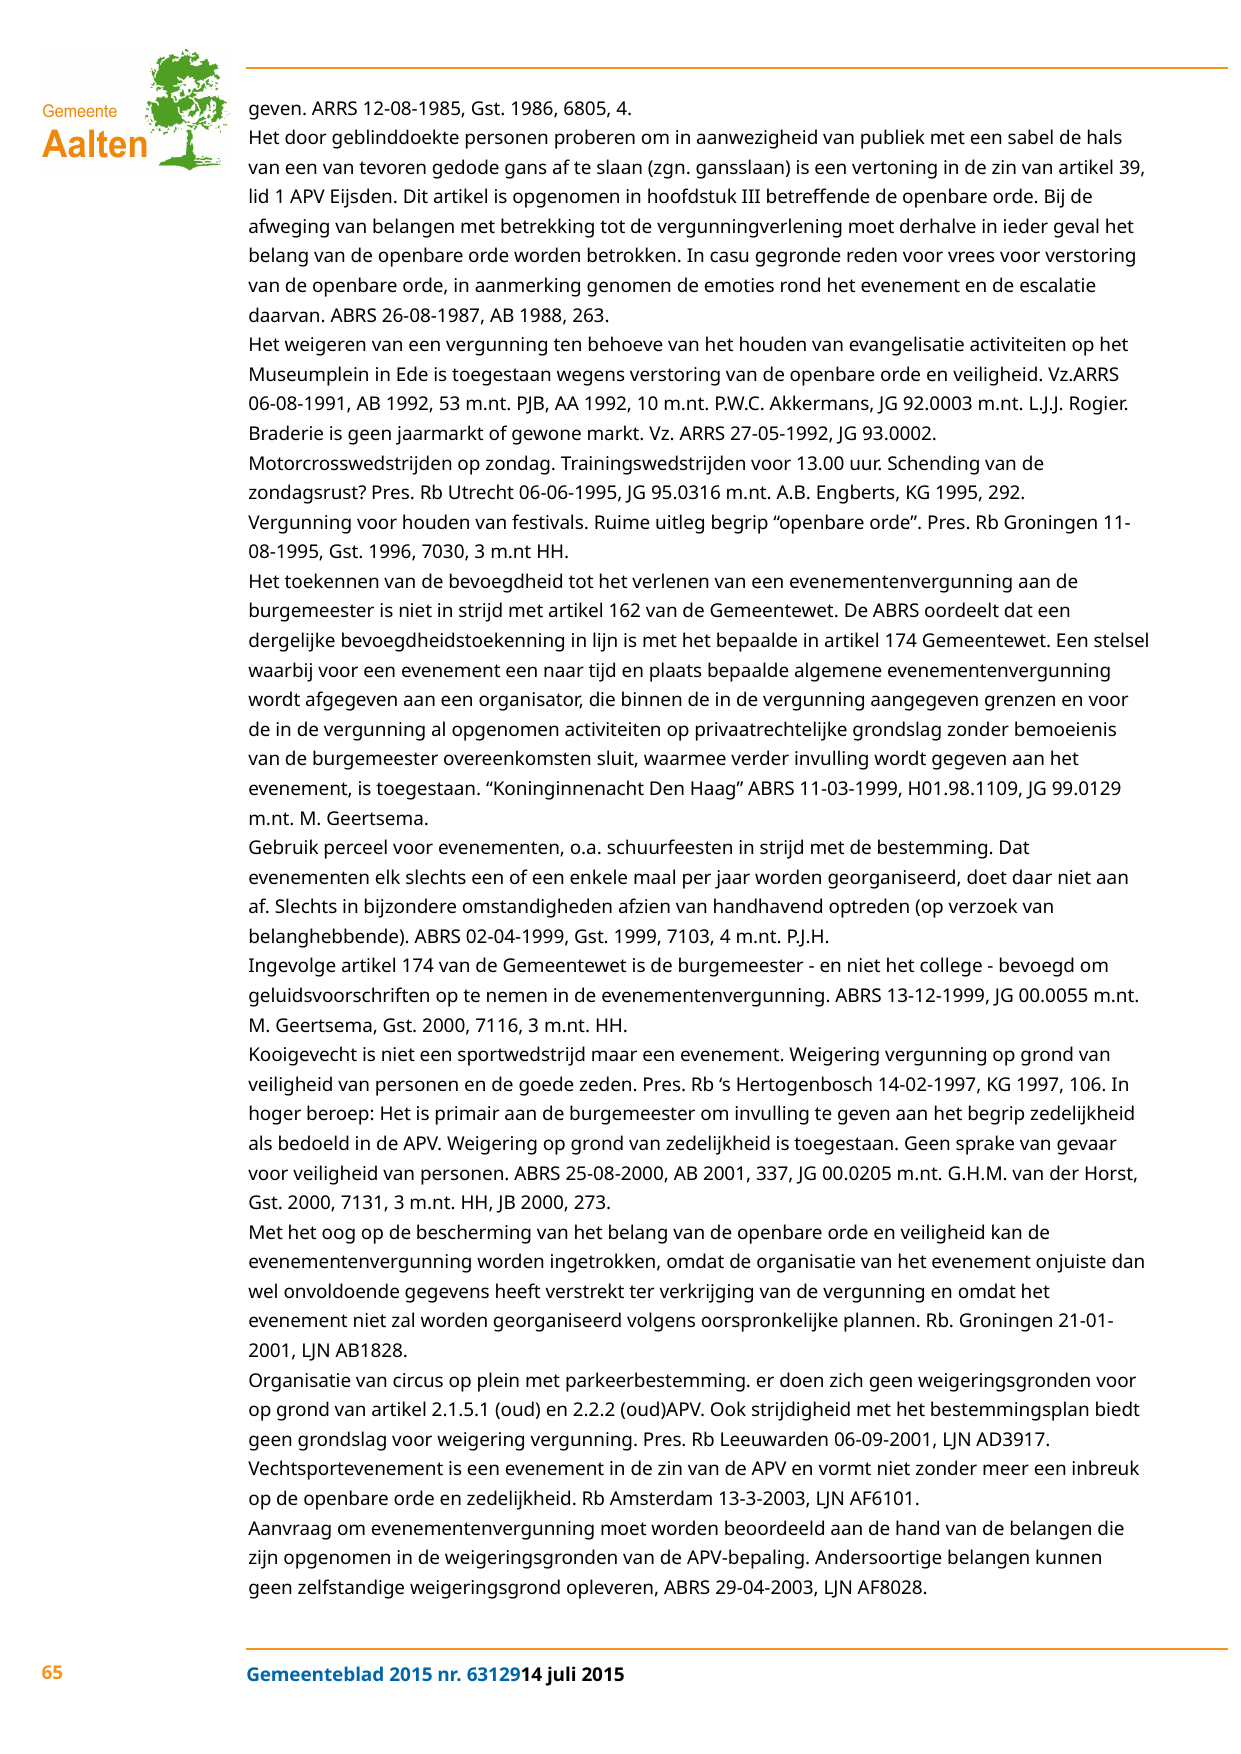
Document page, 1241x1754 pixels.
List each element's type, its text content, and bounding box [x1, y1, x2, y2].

text Organisatie van circus op plein met parkeerbestemming. er doen zich geen weigeringsgronden voor op grond van artikel 2.1.5.1 (oud) en 2.2.2 (oud)APV. Ook strijdigheid met het bestemmingsplan biedt geen grondslag voor weigering vergunning. Pres. Rb Leeuwarden 06-09-2001, LJN AD3917. [248, 1367, 1152, 1452]
text Braderie is geen jaarmarkt of gewone markt. Vz. ARRS 27-05-1992, JG 93.0002. [248, 420, 1152, 446]
text Ingevolge artikel 174 van de Gemeentewet is de burgemeester - en niet het college - bevoegd om geluidsvoorschriften op te nemen in de evenementenvergunning. ABRS 13-12-1999, JG 00.0055 m.nt. M. Geertsema, Gst. 2000, 7116, 3 m.nt. HH. [248, 953, 1152, 1038]
text Vergunning voor houden van festivals. Ruime uitleg begrip “openbare orde”. Pres. Rb Groningen 11-08-1995, Gst. 1996, 7030, 3 m.nt HH. [248, 509, 1152, 564]
text Kooigevecht is niet een sportwedstrijd maar een evenement. Weigering vergunning op grond van veiligheid van personen en de goede zeden. Pres. Rb ‘s Hertogenbosch 14-02-1997, KG 1997, 106. In hoger beroep: Het is primair aan de burgemeester om invulling te geven aan het begrip zedelijkheid als bedoeld in de APV. Weigering op grond van zedelijkheid is toegestaan. Geen sprake van gevaar voor veiligheid van personen. ABRS 25-08-2000, AB 2001, 337, JG 00.0205 m.nt. G.H.M. van der Horst, Gst. 2000, 7131, 3 m.nt. HH, JB 2000, 273. [248, 1041, 1152, 1215]
text Vechtsportevenement is een evenement in de zin van de APV en vormt niet zonder meer een inbreuk op de openbare orde en zedelijkheid. Rb Amsterdam 13-3-2003, LJN AF6101. [248, 1456, 1152, 1511]
text Het weigeren van een vergunning ten behoeve van het houden van evangelisatie activiteiten op het Museumplein in Ede is toegestaan wegens verstoring van de openbare orde en veiligheid. Vz.ARRS 06-08-1991, AB 1992, 53 m.nt. PJB, AA 1992, 10 m.nt. P.W.C. Akkermans, JG 92.0003 m.nt. L.J.J. Rogier. [248, 331, 1152, 416]
text geven. ARRS 12-08-1985, Gst. 1986, 6805, 4. [248, 95, 1152, 121]
picture [41, 47, 231, 172]
text Aanvraag om evenementenvergunning moet worden beoordeeld aan de hand van de belangen die zijn opgenomen in de weigeringsgronden van de APV-bepaling. Andersoortige belangen kunnen geen zelfstandige weigeringsgrond opleveren, ABRS 29-04-2003, LJN AF8028. [248, 1515, 1152, 1600]
text Het toekennen van de bevoegdheid tot het verlenen van een evenementenvergunning aan de burgemeester is niet in strijd met artikel 162 van de Gemeentewet. De ABRS oordeelt dat een dergelijke bevoegdheidstoekenning in lijn is met het bepaalde in artikel 174 Gemeentewet. Een stelsel waarbij voor een evenement een naar tijd en plaats bepaalde algemene evenementenvergunning wordt afgegeven aan een organisator, die binnen de in de vergunning aangegeven grenzen en voor de in de vergunning al opgenomen activiteiten op privaatrechtelijke grondslag zonder bemoeienis van de burgemeester overeenkomsten sluit, waarmee verder invulling wordt gegeven aan het evenement, is toegestaan. “Koninginnenacht Den Haag” ABRS 11-03-1999, H01.98.1109, JG 99.0129 m.nt. M. Geertsema. [248, 568, 1152, 831]
text Het door geblinddoekte personen proberen om in aanwezigheid van publiek met een sabel de hals van een van tevoren gedode gans af te slaan (zgn. gansslaan) is een vertoning in de zin van artikel 39, lid 1 APV Eijsden. Dit artikel is opgenomen in hoofdstuk III betreffende de openbare orde. Bij de afweging van belangen met betrekking tot de vergunningverlening moet derhalve in ieder geval het belang van de openbare orde worden betrokken. In casu gegronde reden voor vrees voor verstoring van de openbare orde, in aanmerking genomen de emoties rond het evenement en de escalatie daarvan. ABRS 26-08-1987, AB 1988, 263. [248, 124, 1152, 328]
text Met het oog op de bescherming van het belang van de openbare orde en veiligheid kan de evenementenvergunning worden ingetrokken, omdat de organisatie van het evenement onjuiste dan wel onvoldoende gegevens heeft verstrekt ter verkrijging van de vergunning en omdat het evenement niet zal worden georganiseerd volgens oorspronkelijke plannen. Rb. Groningen 21-01-2001, LJN AB1828. [248, 1219, 1152, 1363]
text Motorcrosswedstrijden op zondag. Trainingswedstrijden voor 13.00 uur. Schending van de zondagsrust? Pres. Rb Utrecht 06-06-1995, JG 95.0316 m.nt. A.B. Engberts, KG 1995, 292. [248, 450, 1152, 505]
text Gebruik perceel voor evenementen, o.a. schuurfeesten in strijd met de bestemming. Dat evenementen elk slechts een of een enkele maal per jaar worden georganiseerd, doet daar niet aan af. Slechts in bijzondere omstandigheden afzien van handhavend optreden (op verzoek van belanghebbende). ABRS 02-04-1999, Gst. 1999, 7103, 4 m.nt. P.J.H. [248, 834, 1152, 949]
